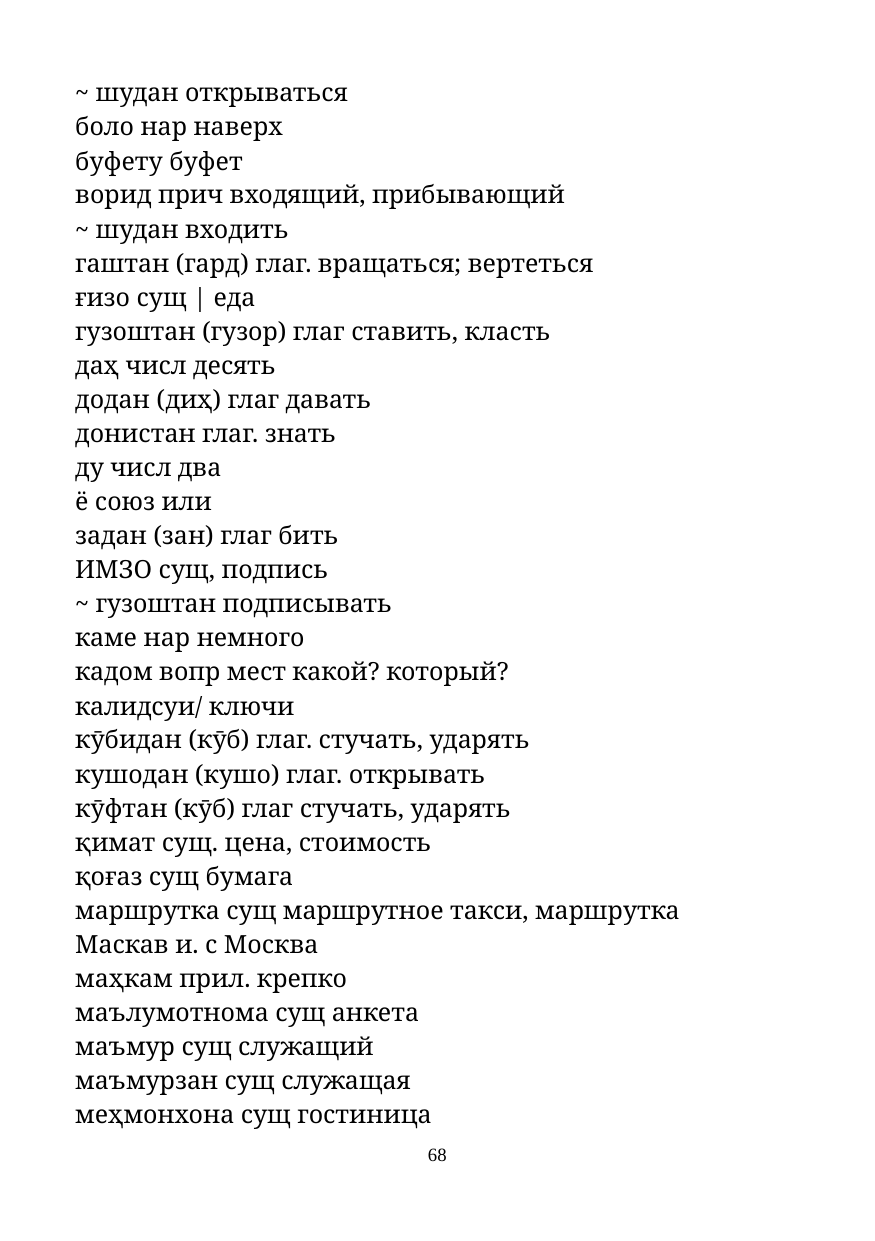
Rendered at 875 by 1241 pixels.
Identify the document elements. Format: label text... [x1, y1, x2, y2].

text маршрутка сущ маршрутное такси, маршрутка [75, 892, 799, 927]
text маъмур сущ служащий [75, 1029, 799, 1063]
text ғизо сущ | еда [75, 279, 799, 313]
text донистан глаг. знать [75, 416, 799, 450]
text қоғаз сущ бумага [75, 858, 799, 892]
text маълумотнома сущ анкета [75, 995, 799, 1029]
text ё союз или [75, 484, 799, 518]
text задан (зан) глаг бить [75, 518, 799, 552]
text ду числ два [75, 450, 799, 484]
text ~ шудан входить [75, 211, 799, 245]
text боло нар наверх [75, 109, 799, 143]
text гузоштан (гузор) глаг ставить, класть [75, 313, 799, 347]
text меҳмонхона сущ гостиница [75, 1097, 799, 1131]
text ~ гузоштан подписывать [75, 586, 799, 620]
text калидсуи/ ключи [75, 688, 799, 722]
text маҳкам прил. крепко [75, 961, 799, 995]
text кӯбидан (кӯб) глаг. стучать, ударять [75, 722, 799, 756]
text ~ шудан открываться [75, 75, 799, 109]
text маъмурзан сущ служащая [75, 1063, 799, 1097]
text Маскав и. с Москва [75, 927, 799, 961]
text кушодан (кушо) глаг. открывать [75, 756, 799, 790]
text кадом вопр мест какой? который? [75, 654, 799, 688]
text додан (диҳ) глаг давать [75, 382, 799, 416]
text кӯфтан (кӯб) глаг стучать, ударять [75, 790, 799, 824]
text ворид прич входящий, прибывающий [75, 177, 799, 211]
text каме нар немного [75, 620, 799, 654]
text ИМЗО сущ, подпись [75, 552, 799, 586]
text қимат сущ. цена, стоимость [75, 824, 799, 858]
text гаштан (гард) глаг. вращаться; вертеться [75, 245, 799, 279]
text даҳ числ десять [75, 347, 799, 382]
text буфету буфет [75, 143, 799, 177]
